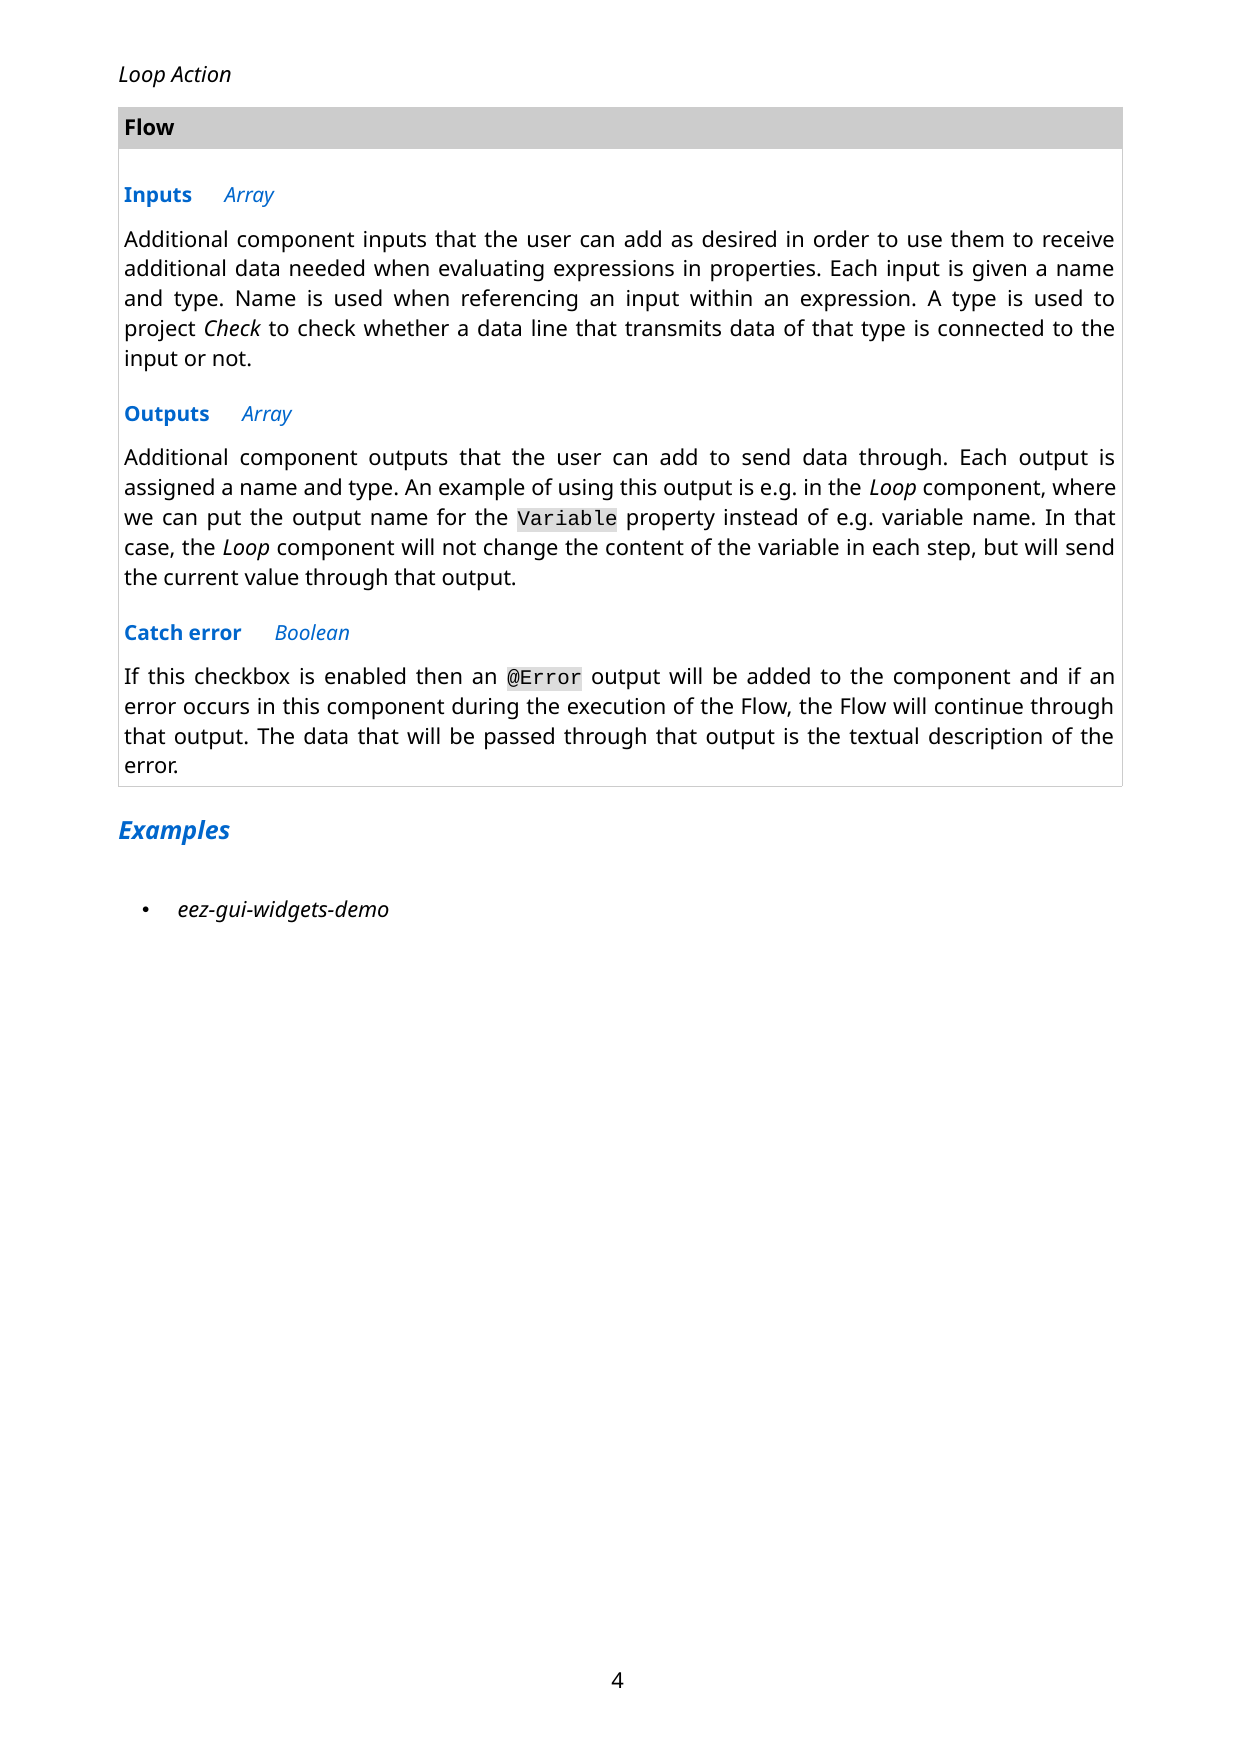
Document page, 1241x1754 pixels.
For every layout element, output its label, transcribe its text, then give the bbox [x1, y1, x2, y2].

table_cell Inputs Array Additional component inputs that the user can add as desired in order to use them to receive additional data needed when evaluating expressions in properties. Each input is given a name and type. Name is used when referencing an input within an expression. A type is used to project Check to check whether a data line that transmits data of that type is connected to the input or not. Outputs Array Additional component outputs that the user can add to send data through. Each output is assigned a name and type. An example of using this output is e.g. in the Loop component, where we can put the output name for the Variable property instead of e.g. variable name. In that case, the Loop component will not change the content of the variable in each step, but will send the current value through that output. Catch error Boolean If this checkbox is enabled then an @Error output will be added to the component and if an error occurs in this component during the execution of the Flow, the Flow will continue through that output. The data that will be passed through that output is the textual description of the error. [119, 149, 1122, 786]
subtitle Examples [118, 813, 1122, 847]
table_header Flow [119, 108, 1122, 148]
list eez-gui-widgets-demo [142, 894, 1110, 924]
